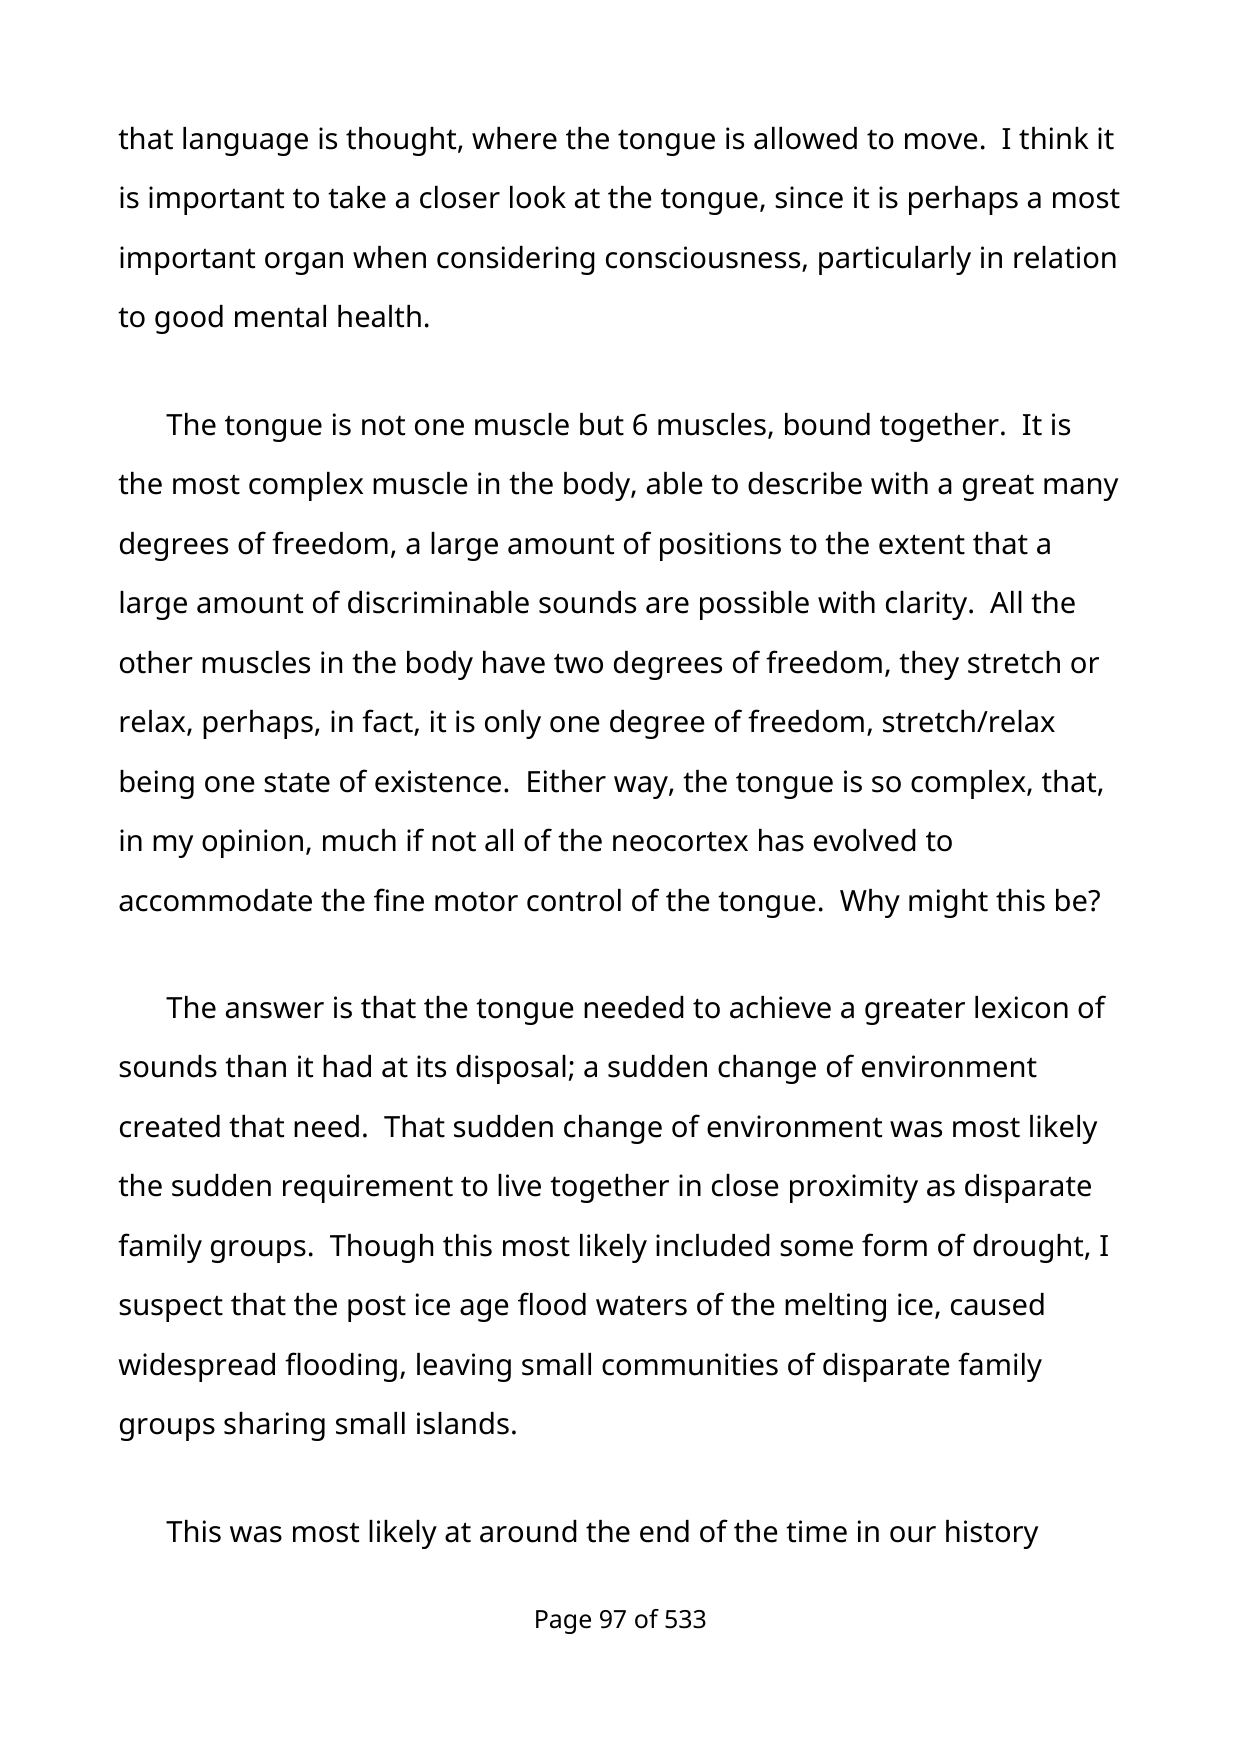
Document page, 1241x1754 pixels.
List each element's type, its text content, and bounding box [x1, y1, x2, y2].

text The answer is that the tongue needed to achieve a greater lexicon of sounds than it had at its disposal; a sudden change of environment created that need. That sudden change of environment was most likely the sudden requirement to live together in close proximity as disparate family groups. Though this most likely included some form of drought, I suspect that the post ice age flood waters of the melting ice, caused widespread flooding, leaving small communities of disparate family groups sharing small islands. [118, 987, 1122, 1443]
text The tongue is not one muscle but 6 muscles, bound together. It is the most complex muscle in the body, able to describe with a great many degrees of freedom, a large amount of positions to the extent that a large amount of discriminable sounds are possible with clarity. All the other muscles in the body have two degrees of freedom, they stretch or relax, perhaps, in fact, it is only one degree of freedom, stretch/relax being one state of existence. Either way, the tongue is so complex, that, in my opinion, much if not all of the neocortex has evolved to accommodate the fine motor control of the tongue. Why might this be? [118, 404, 1122, 919]
text This was most likely at around the end of the time in our history [118, 1511, 1122, 1551]
text that language is thought, where the tongue is allowed to move. I think it is important to take a closer look at the tongue, since it is perhaps a most important organ when considering consciousness, particularly in relation to good mental health. [118, 118, 1122, 336]
